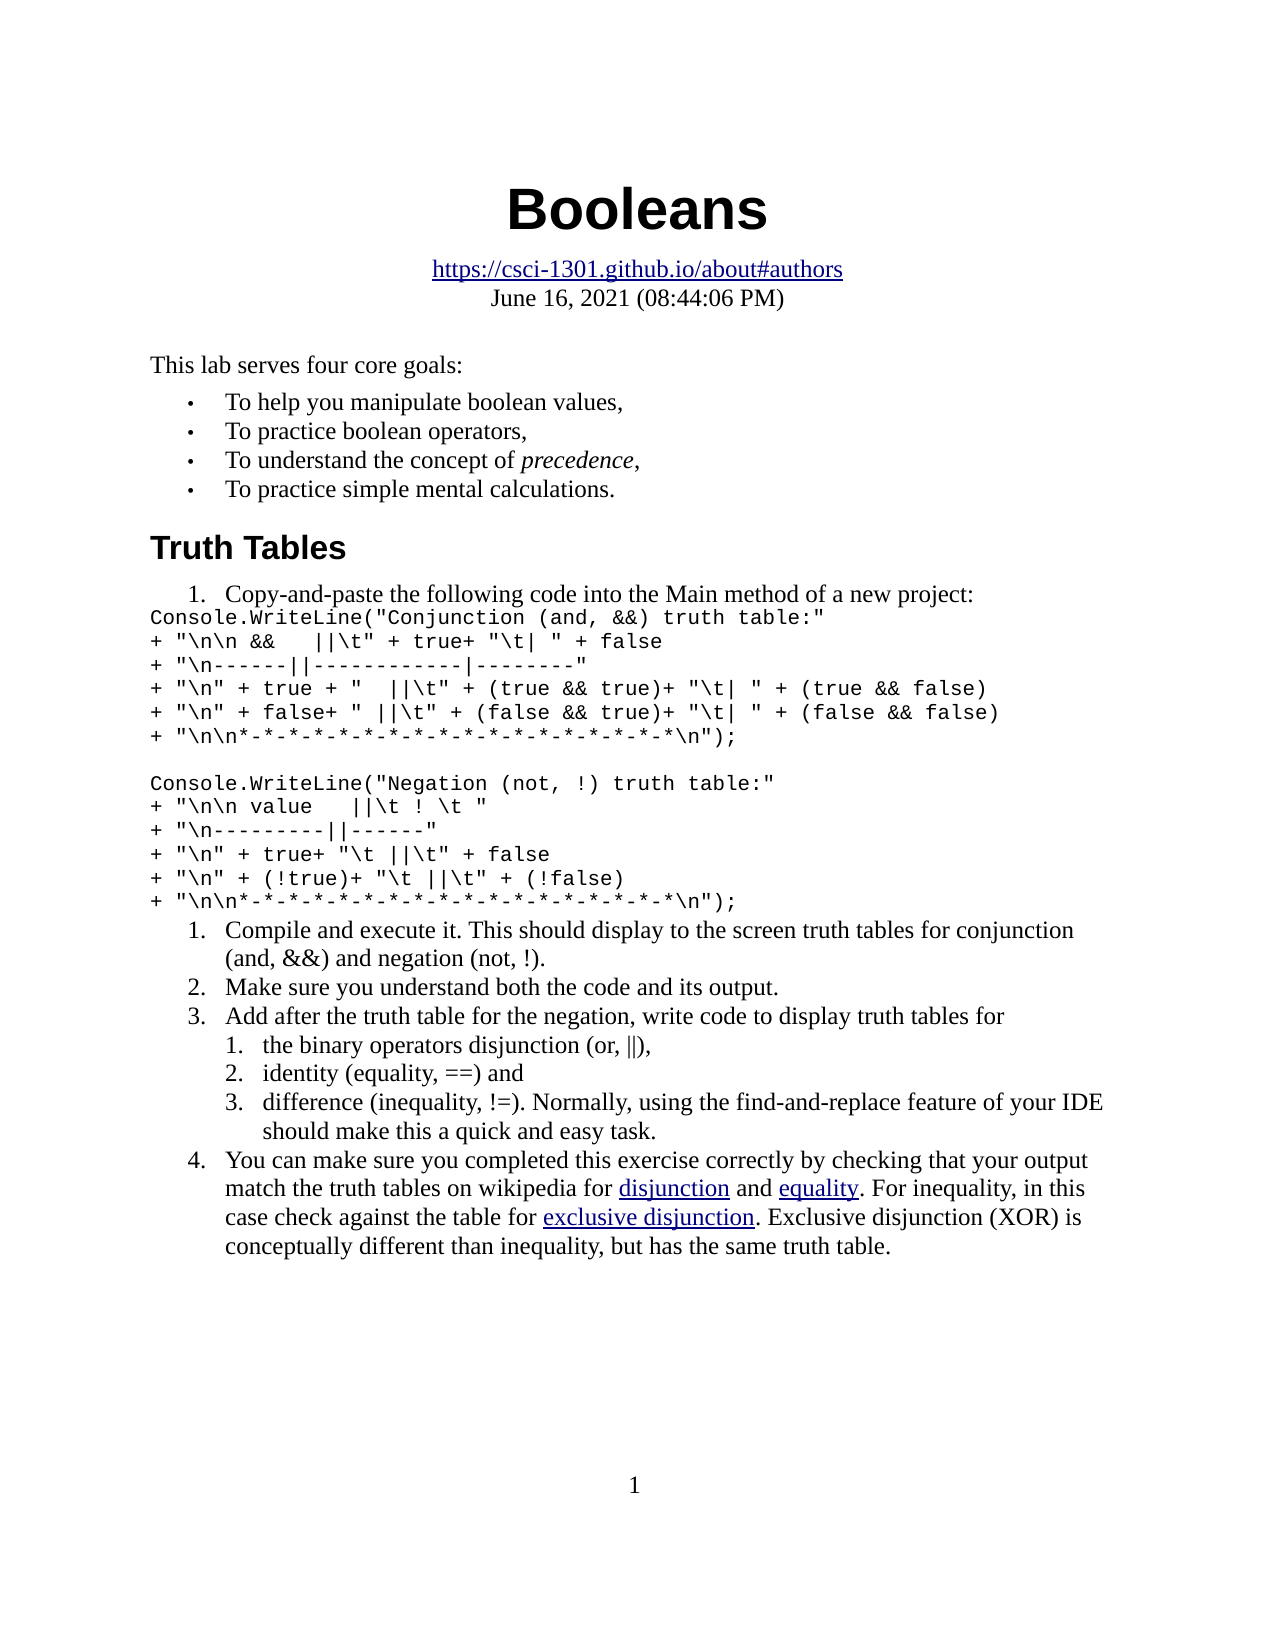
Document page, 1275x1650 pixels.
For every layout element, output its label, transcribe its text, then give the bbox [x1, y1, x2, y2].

list the binary operators disjunction (or, ||), [225, 1030, 1125, 1058]
list Copy-and-paste the following code into the Main method of a new project: [187, 579, 1125, 607]
text + "\n------||------------|--------" [150, 655, 1125, 678]
list To practice simple mental calculations. [187, 474, 1125, 502]
title Booleans [150, 175, 1125, 242]
text + "\n---------||------" [150, 820, 1125, 844]
list identity (equality, ==) and [225, 1058, 1125, 1087]
list You can make sure you completed this exercise correctly by checking that your output match the truth tables on wikipedia for disjunction and equality. For inequality, in this case check against the table for exclusive disjunction. Exclusive disjunction (XOR) is conceptually different than inequality, but has the same truth table. [187, 1145, 1125, 1260]
text + "\n\n value ||\t ! \t " [150, 797, 1125, 820]
text Console.WriteLine("Conjunction (and, &&) truth table:" [150, 607, 1125, 631]
text + "\n\n*-*-*-*-*-*-*-*-*-*-*-*-*-*-*-*-*-*\n"); [150, 891, 1125, 915]
list To practice boolean operators, [187, 416, 1125, 445]
list difference (inequality, !=). Normally, using the find-and-replace feature of your IDE should make this a quick and easy task. [225, 1087, 1125, 1145]
text https://csci-1301.github.io/about#authors [150, 254, 1125, 283]
list Add after the truth table for the negation, write code to display truth tables for [187, 1001, 1125, 1030]
text + "\n" + false+ " ||\t" + (false && true)+ "\t| " + (false && false) [150, 702, 1125, 726]
text + "\n\n*-*-*-*-*-*-*-*-*-*-*-*-*-*-*-*-*-*\n"); [150, 726, 1125, 749]
text + "\n" + true + " ||\t" + (true && true)+ "\t| " + (true && false) [150, 678, 1125, 702]
text + "\n" + true+ "\t ||\t" + false [150, 844, 1125, 867]
text Console.WriteLine("Negation (not, !) truth table:" [150, 773, 1125, 797]
text + "\n\n && ||\t" + true+ "\t| " + false [150, 631, 1125, 655]
text This lab serves four core goals: [150, 350, 1125, 378]
list Compile and execute it. This should display to the screen truth tables for conjunction (and, &&) and negation (not, !). [187, 915, 1125, 972]
subtitle Truth Tables [150, 527, 1125, 566]
text June 16, 2021 (08:44:06 PM) [150, 283, 1125, 312]
list To understand the concept of precedence, [187, 445, 1125, 474]
list Make sure you understand both the code and its output. [187, 972, 1125, 1001]
text + "\n" + (!true)+ "\t ||\t" + (!false) [150, 867, 1125, 891]
list To help you manipulate boolean values, [187, 387, 1125, 416]
